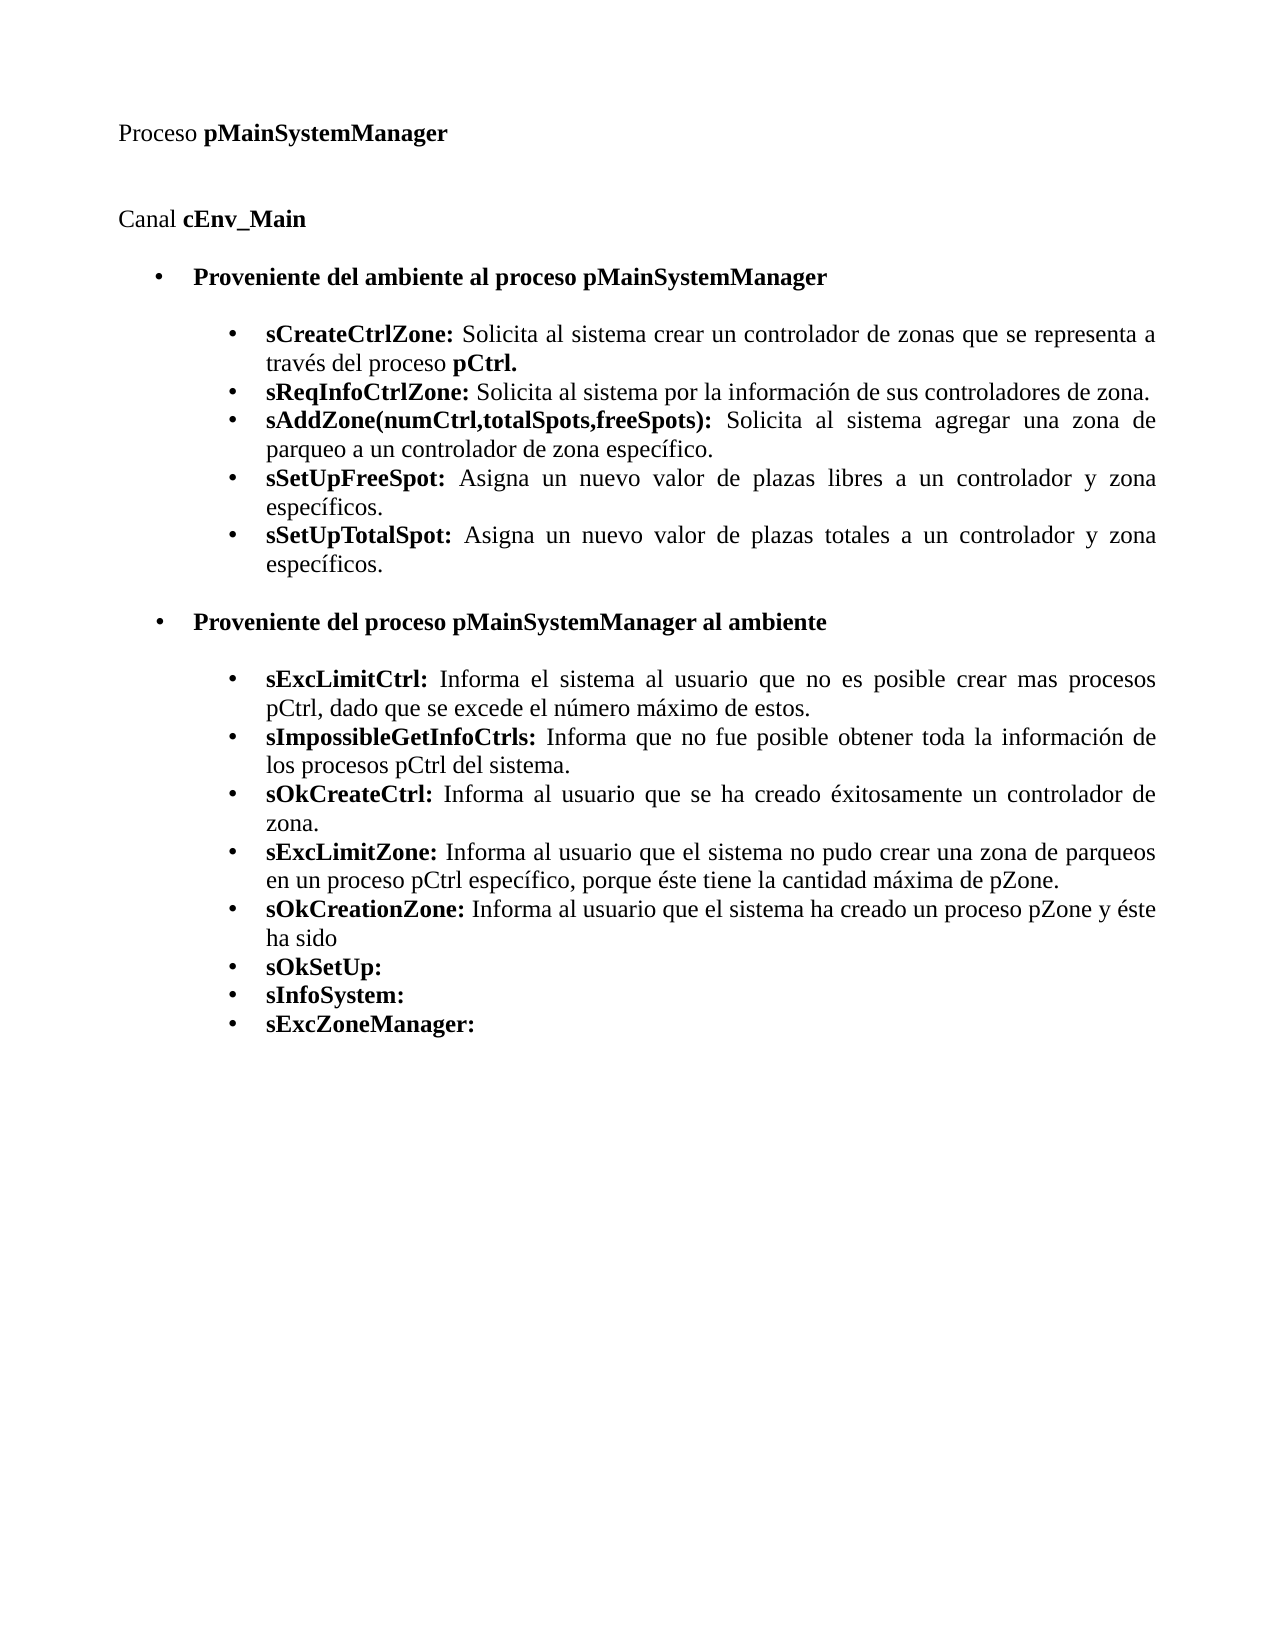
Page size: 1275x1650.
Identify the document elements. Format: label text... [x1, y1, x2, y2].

text Proceso pMainSystemManager [118, 118, 1157, 147]
list sCreateCtrlZone: Solicita al sistema crear un controlador de zonas que se representa a través del proceso pCtrl. [228, 319, 1157, 377]
list Proveniente del ambiente al proceso pMainSystemManager [154, 262, 1157, 291]
list sExcLimitZone: Informa al usuario que el sistema no pudo crear una zona de parqueos en un proceso pCtrl específico, porque éste tiene la cantidad máxima de pZone. [228, 837, 1157, 894]
list Proveniente del proceso pMainSystemManager al ambiente [156, 607, 1157, 636]
text Canal cEnv_Main [118, 204, 1157, 233]
list sExcZoneManager: [228, 1009, 1157, 1038]
list sOkSetUp: [228, 952, 1157, 981]
list sSetUpTotalSpot: Asigna un nuevo valor de plazas totales a un controlador y zona específicos. [228, 521, 1157, 578]
list sExcLimitCtrl: Informa el sistema al usuario que no es posible crear mas procesos pCtrl, dado que se excede el número máximo de estos. [228, 664, 1157, 722]
list sInfoSystem: [228, 981, 1157, 1009]
list sOkCreateCtrl: Informa al usuario que se ha creado éxitosamente un controlador de zona. [228, 779, 1157, 837]
list sReqInfoCtrlZone: Solicita al sistema por la información de sus controladores de zona. [228, 377, 1157, 406]
list sAddZone(numCtrl,totalSpots,freeSpots): Solicita al sistema agregar una zona de parqueo a un controlador de zona específico. [228, 406, 1157, 463]
list sImpossibleGetInfoCtrls: Informa que no fue posible obtener toda la información de los procesos pCtrl del sistema. [228, 722, 1157, 779]
list sSetUpFreeSpot: Asigna un nuevo valor de plazas libres a un controlador y zona específicos. [228, 463, 1157, 521]
list sOkCreationZone: Informa al usuario que el sistema ha creado un proceso pZone y éste ha sido [228, 894, 1157, 952]
